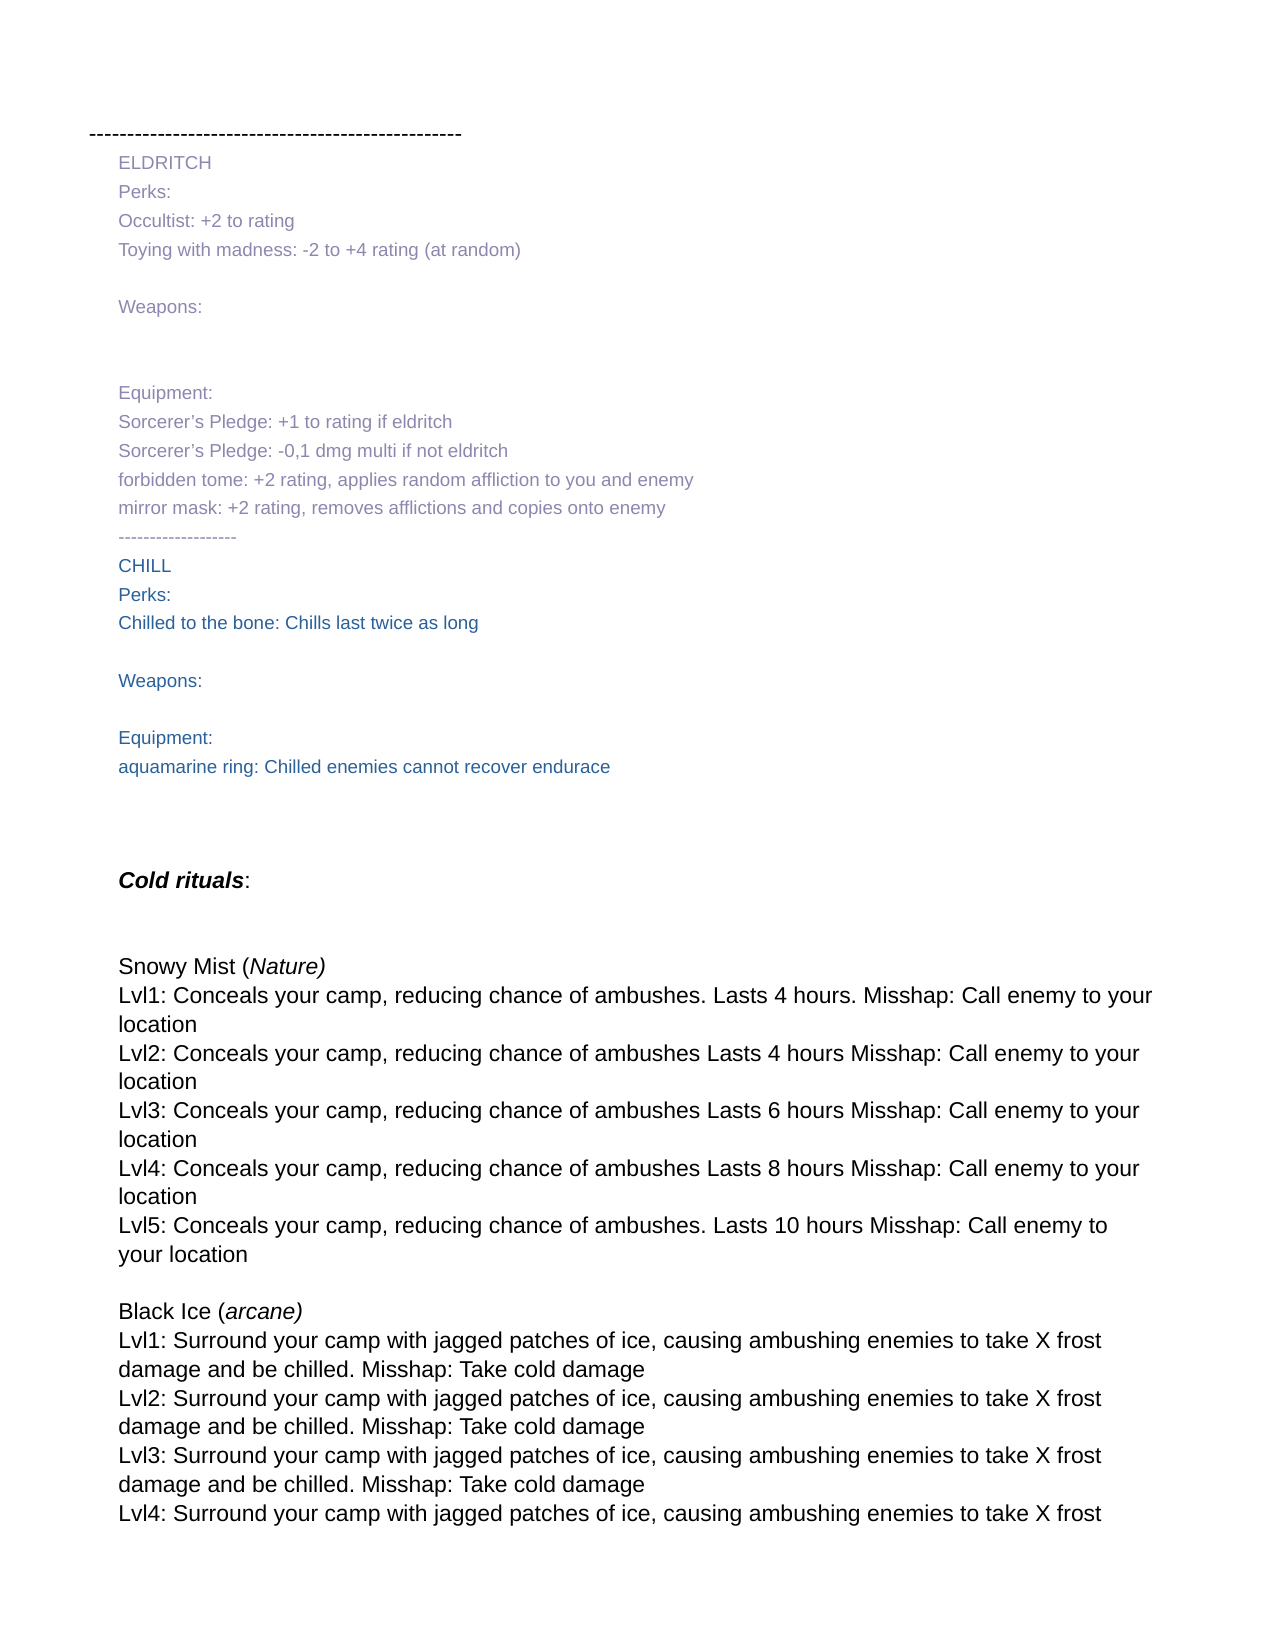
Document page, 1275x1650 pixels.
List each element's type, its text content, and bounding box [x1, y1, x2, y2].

text Sorcerer’s Pledge: +1 to rating if eldritch [118, 406, 1157, 434]
text Toying with madness: -2 to +4 rating (at random) [118, 233, 1157, 262]
text Snowy Mist (Nature) [118, 952, 1157, 981]
text Lvl5: Conceals your camp, reducing chance of ambushes. Lasts 10 hours Misshap: Call enemy to your location Black Ice (arcane) Lvl1: Surround your camp with jagged patches of ice, causing ambushing enemies to take X frost damage and be chilled. Misshap: Take cold damage Lvl2: Surround your camp with jagged patches of ice, causing ambushing enemies to take X frost damage and be chilled. Misshap: Take cold damage Lvl3: Surround your camp with jagged patches of ice, causing ambushing enemies to take X frost damage and be chilled. Misshap: Take cold damage Lvl4: Surround your camp with jagged patches of ice, causing ambushing enemies to take X frost [118, 1211, 1157, 1527]
text mirror mask: +2 rating, removes afflictions and copies onto enemy [118, 492, 1157, 521]
text Sorcerer’s Pledge: -0,1 dmg multi if not eldritch [118, 434, 1157, 463]
text Perks: [118, 176, 1157, 204]
text ------------------------------------------------- [89, 118, 1157, 147]
text ELDRITCH [118, 147, 1157, 176]
text aquamarine ring: Chilled enemies cannot recover endurace [118, 751, 1157, 779]
text Weapons: [118, 291, 1157, 319]
text Cold rituals: [118, 866, 1157, 894]
text Weapons: [118, 664, 1157, 693]
text Perks: Chilled to the bone: Chills last twice as long [118, 578, 1157, 664]
text Occultist: +2 to rating [118, 204, 1157, 233]
text CHILL [118, 549, 1157, 578]
text ------------------- [118, 521, 1157, 549]
text forbidden tome: +2 rating, applies random affliction to you and enemy [118, 463, 1157, 492]
text Equipment: [118, 377, 1157, 406]
text Lvl1: Conceals your camp, reducing chance of ambushes. Lasts 4 hours. Misshap: Call enemy to your location Lvl2: Conceals your camp, reducing chance of ambushes Lasts 4 hours Misshap: Call enemy to your location Lvl3: Conceals your camp, reducing chance of ambushes Lasts 6 hours Misshap: Call enemy to your location Lvl4: Conceals your camp, reducing chance of ambushes Lasts 8 hours Misshap: Call enemy to your location [118, 981, 1157, 1211]
text Equipment: [118, 722, 1157, 751]
